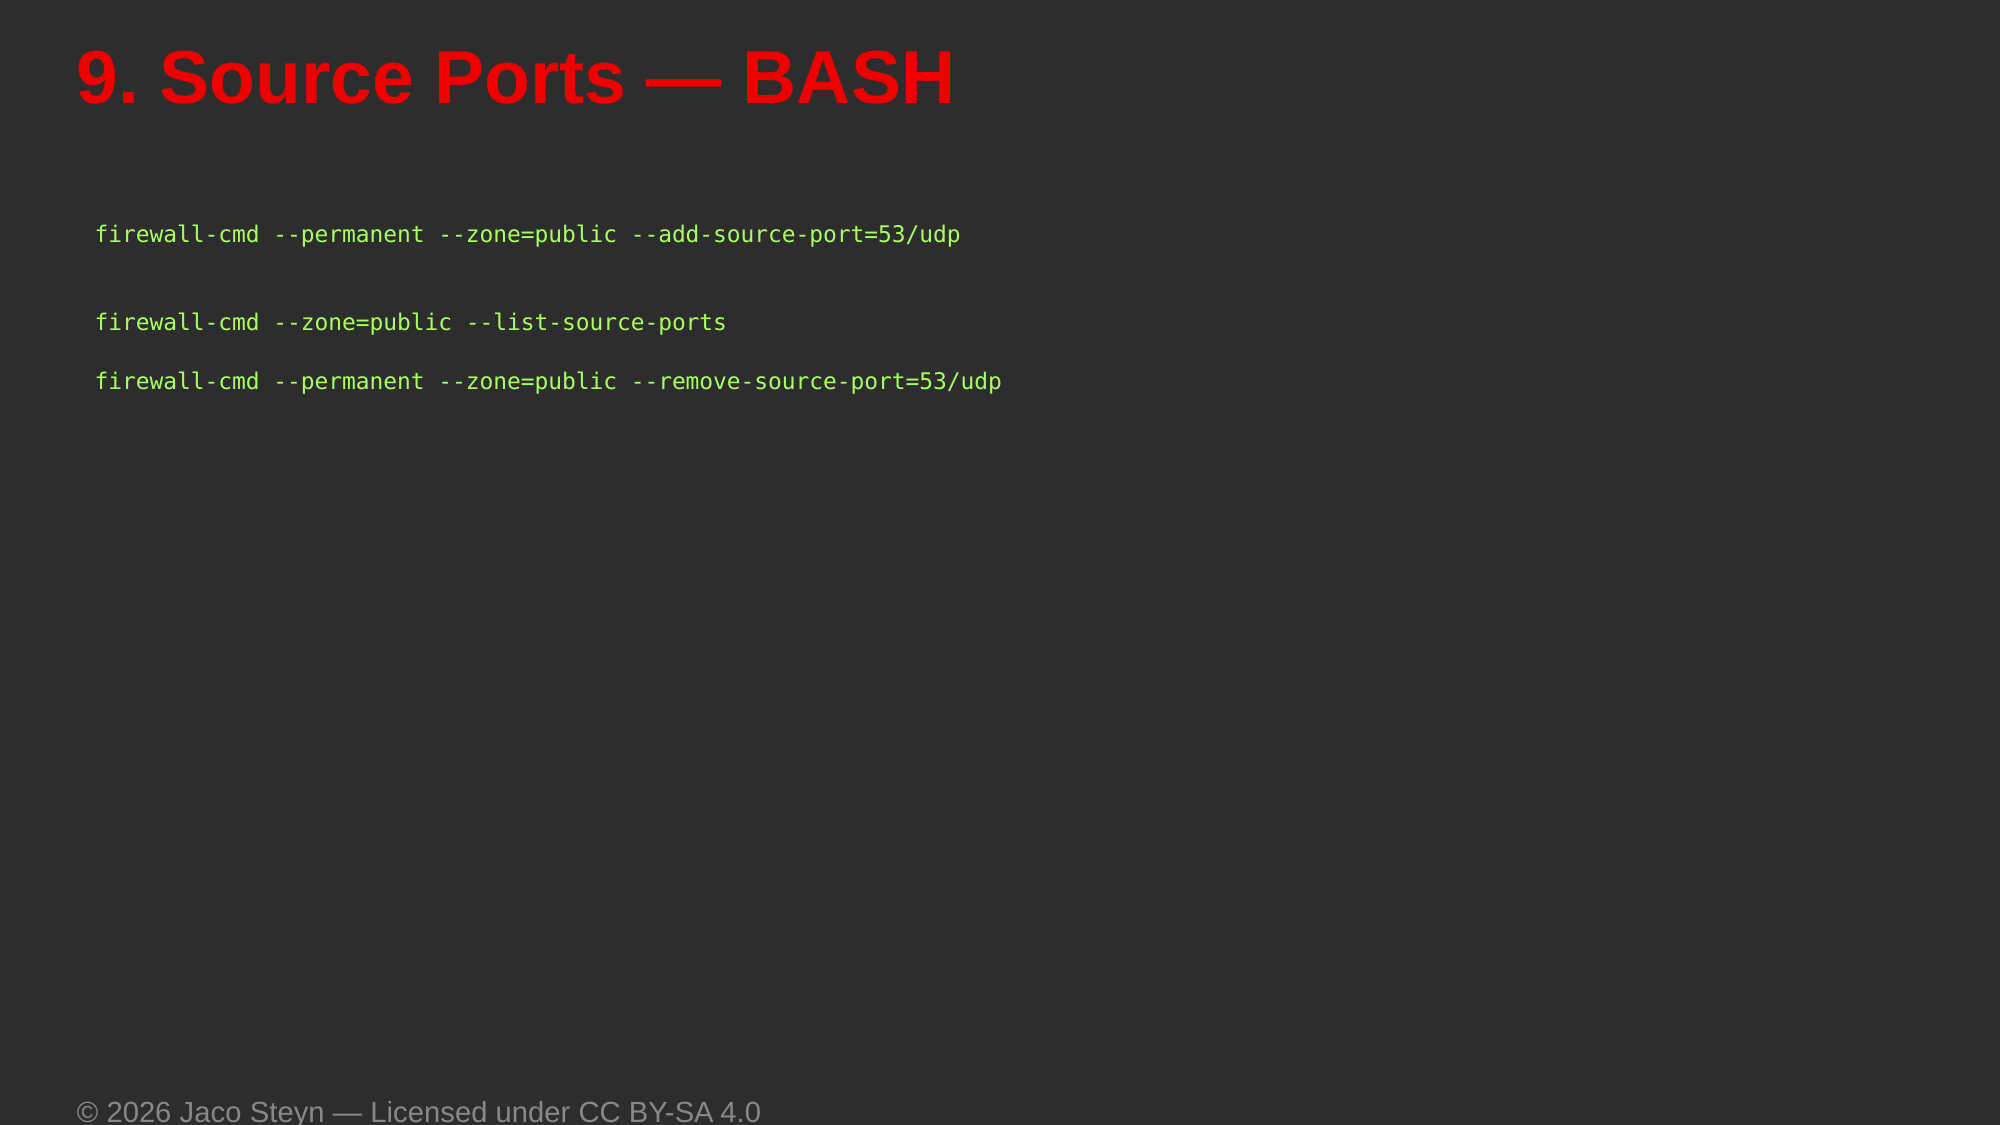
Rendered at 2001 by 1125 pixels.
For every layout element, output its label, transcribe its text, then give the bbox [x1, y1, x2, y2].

text_box firewall-cmd --permanent --zone=public --add-source-port=53/udp firewall-cmd --zone=public --list-source-ports firewall-cmd --permanent --zone=public --remove-source-port=53/udp [59, 194, 1942, 1052]
text_box © 2026 Jaco Steyn — Licensed under CC BY-SA 4.0 [59, 1083, 1942, 1120]
text_box 9. Source Ports — BASH [59, 23, 1942, 178]
